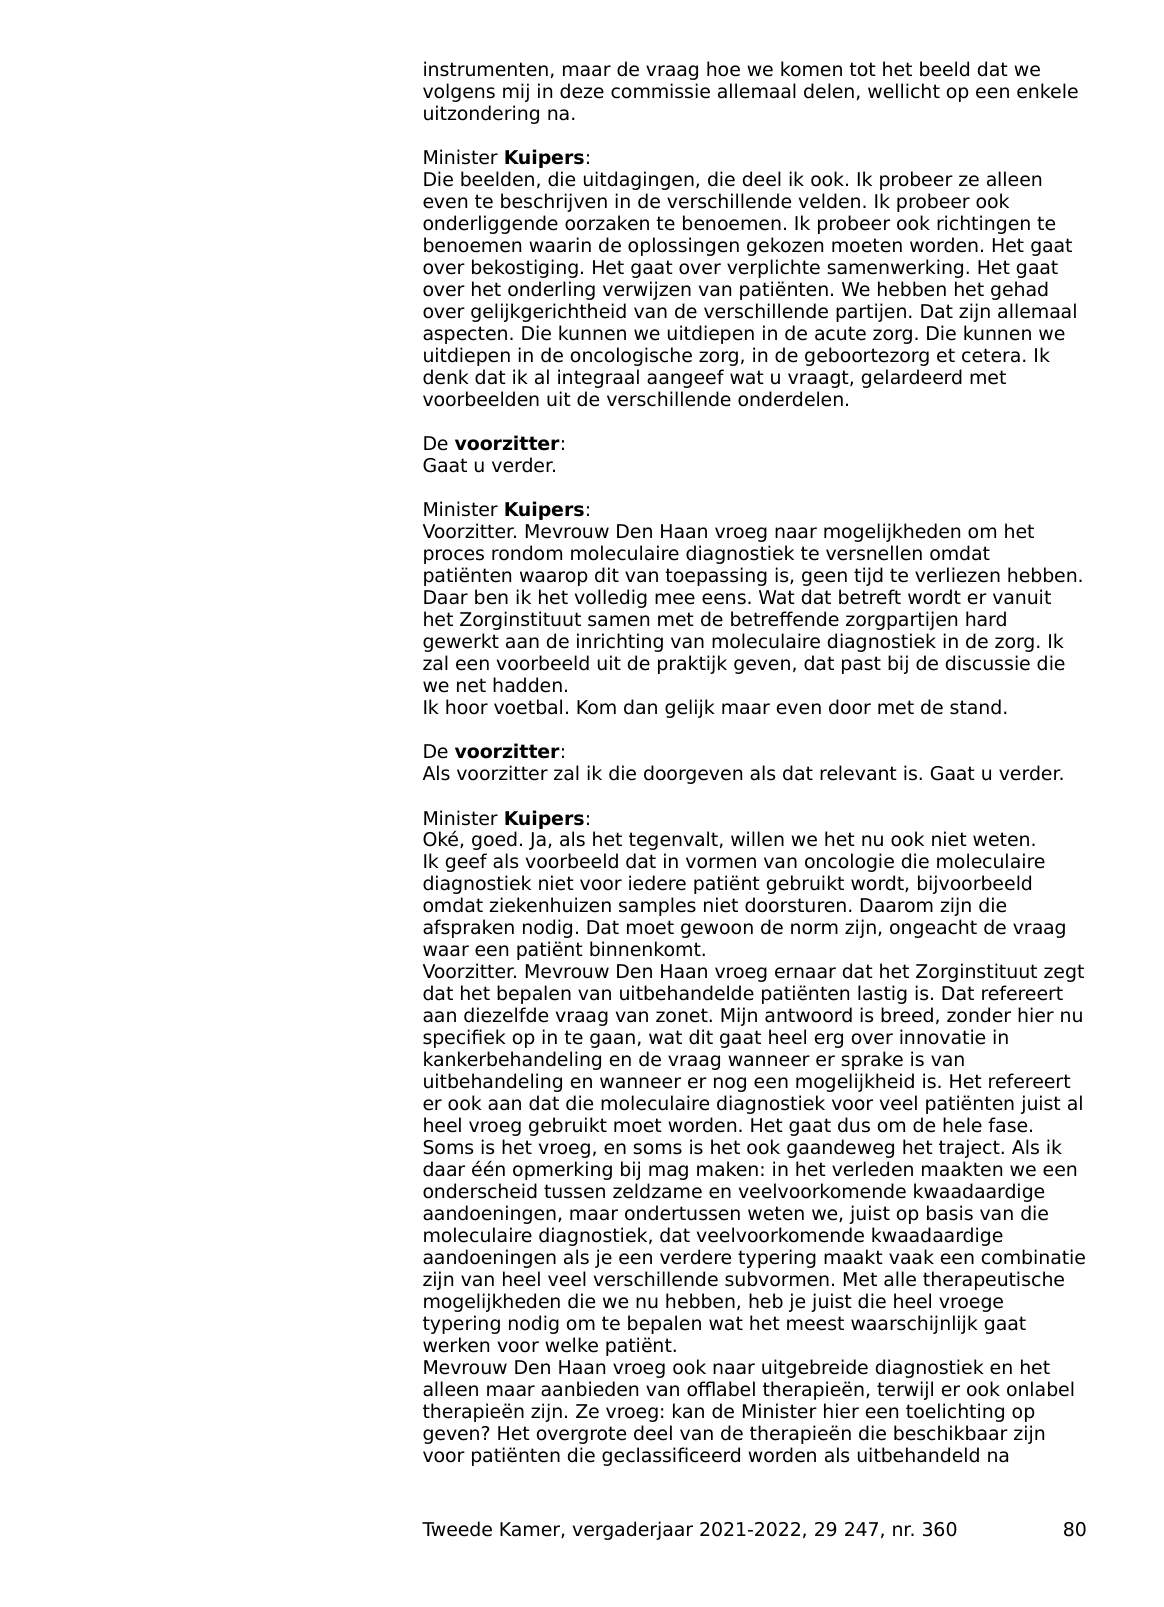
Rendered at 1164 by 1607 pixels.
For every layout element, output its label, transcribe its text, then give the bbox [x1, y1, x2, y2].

text Gaat u verder. [422, 455, 1087, 477]
text Ik geef als voorbeeld dat in vormen van oncologie die moleculaire diagnostiek niet voor iedere patiënt gebruikt wordt, bijvoorbeeld omdat ziekenhuizen samples niet doorsturen. Daarom zijn die afspraken nodig. Dat moet gewoon de norm zijn, ongeacht de vraag waar een patiënt binnenkomt. [422, 851, 1087, 961]
text Oké, goed. Ja, als het tegenvalt, willen we het nu ook niet weten. [422, 829, 1087, 851]
text Die beelden, die uitdagingen, die deel ik ook. Ik probeer ze alleen even te beschrijven in de verschillende velden. Ik probeer ook onderliggende oorzaken te benoemen. Ik probeer ook richtingen te benoemen waarin de oplossingen gekozen moeten worden. Het gaat over bekostiging. Het gaat over verplichte samenwerking. Het gaat over het onderling verwijzen van patiënten. We hebben het gehad over gelijkgerichtheid van de verschillende partijen. Dat zijn allemaal aspecten. Die kunnen we uitdiepen in de acute zorg. Die kunnen we uitdiepen in de oncologische zorg, in de geboortezorg et cetera. Ik denk dat ik al integraal aangeef wat u vraagt, gelardeerd met voorbeelden uit de verschillende onderdelen. [422, 169, 1087, 411]
text Minister Kuipers: [422, 807, 1087, 829]
text De voorzitter: [422, 741, 1087, 763]
text instrumenten, maar de vraag hoe we komen tot het beeld dat we volgens mij in deze commissie allemaal delen, wellicht op een enkele uitzondering na. [422, 59, 1087, 125]
text Minister Kuipers: [422, 147, 1087, 169]
text Als voorzitter zal ik die doorgeven als dat relevant is. Gaat u verder. [422, 763, 1087, 785]
text Mevrouw Den Haan vroeg ook naar uitgebreide diagnostiek en het alleen maar aanbieden van offlabel therapieën, terwijl er ook onlabel therapieën zijn. Ze vroeg: kan de Minister hier een toelichting op geven? Het overgrote deel van de therapieën die beschikbaar zijn voor patiënten die geclassificeerd worden als uitbehandeld na [422, 1357, 1087, 1467]
text De voorzitter: [422, 433, 1087, 455]
text Ik hoor voetbal. Kom dan gelijk maar even door met de stand. [422, 697, 1087, 719]
text Voorzitter. Mevrouw Den Haan vroeg naar mogelijkheden om het proces rondom moleculaire diagnostiek te versnellen omdat patiënten waarop dit van toepassing is, geen tijd te verliezen hebben. Daar ben ik het volledig mee eens. Wat dat betreft wordt er vanuit het Zorginstituut samen met de betreffende zorgpartijen hard gewerkt aan de inrichting van moleculaire diagnostiek in de zorg. Ik zal een voorbeeld uit de praktijk geven, dat past bij de discussie die we net hadden. [422, 521, 1087, 697]
text Voorzitter. Mevrouw Den Haan vroeg ernaar dat het Zorginstituut zegt dat het bepalen van uitbehandelde patiënten lastig is. Dat refereert aan diezelfde vraag van zonet. Mijn antwoord is breed, zonder hier nu specifiek op in te gaan, wat dit gaat heel erg over innovatie in kankerbehandeling en de vraag wanneer er sprake is van uitbehandeling en wanneer er nog een mogelijkheid is. Het refereert er ook aan dat die moleculaire diagnostiek voor veel patiënten juist al heel vroeg gebruikt moet worden. Het gaat dus om de hele fase. Soms is het vroeg, en soms is het ook gaandeweg het traject. Als ik daar één opmerking bij mag maken: in het verleden maakten we een onderscheid tussen zeldzame en veelvoorkomende kwaadaardige aandoeningen, maar ondertussen weten we, juist op basis van die moleculaire diagnostiek, dat veelvoorkomende kwaadaardige aandoeningen als je een verdere typering maakt vaak een combinatie zijn van heel veel verschillende subvormen. Met alle therapeutische mogelijkheden die we nu hebben, heb je juist die heel vroege typering nodig om te bepalen wat het meest waarschijnlijk gaat werken voor welke patiënt. [422, 961, 1087, 1357]
text Minister Kuipers: [422, 499, 1087, 521]
